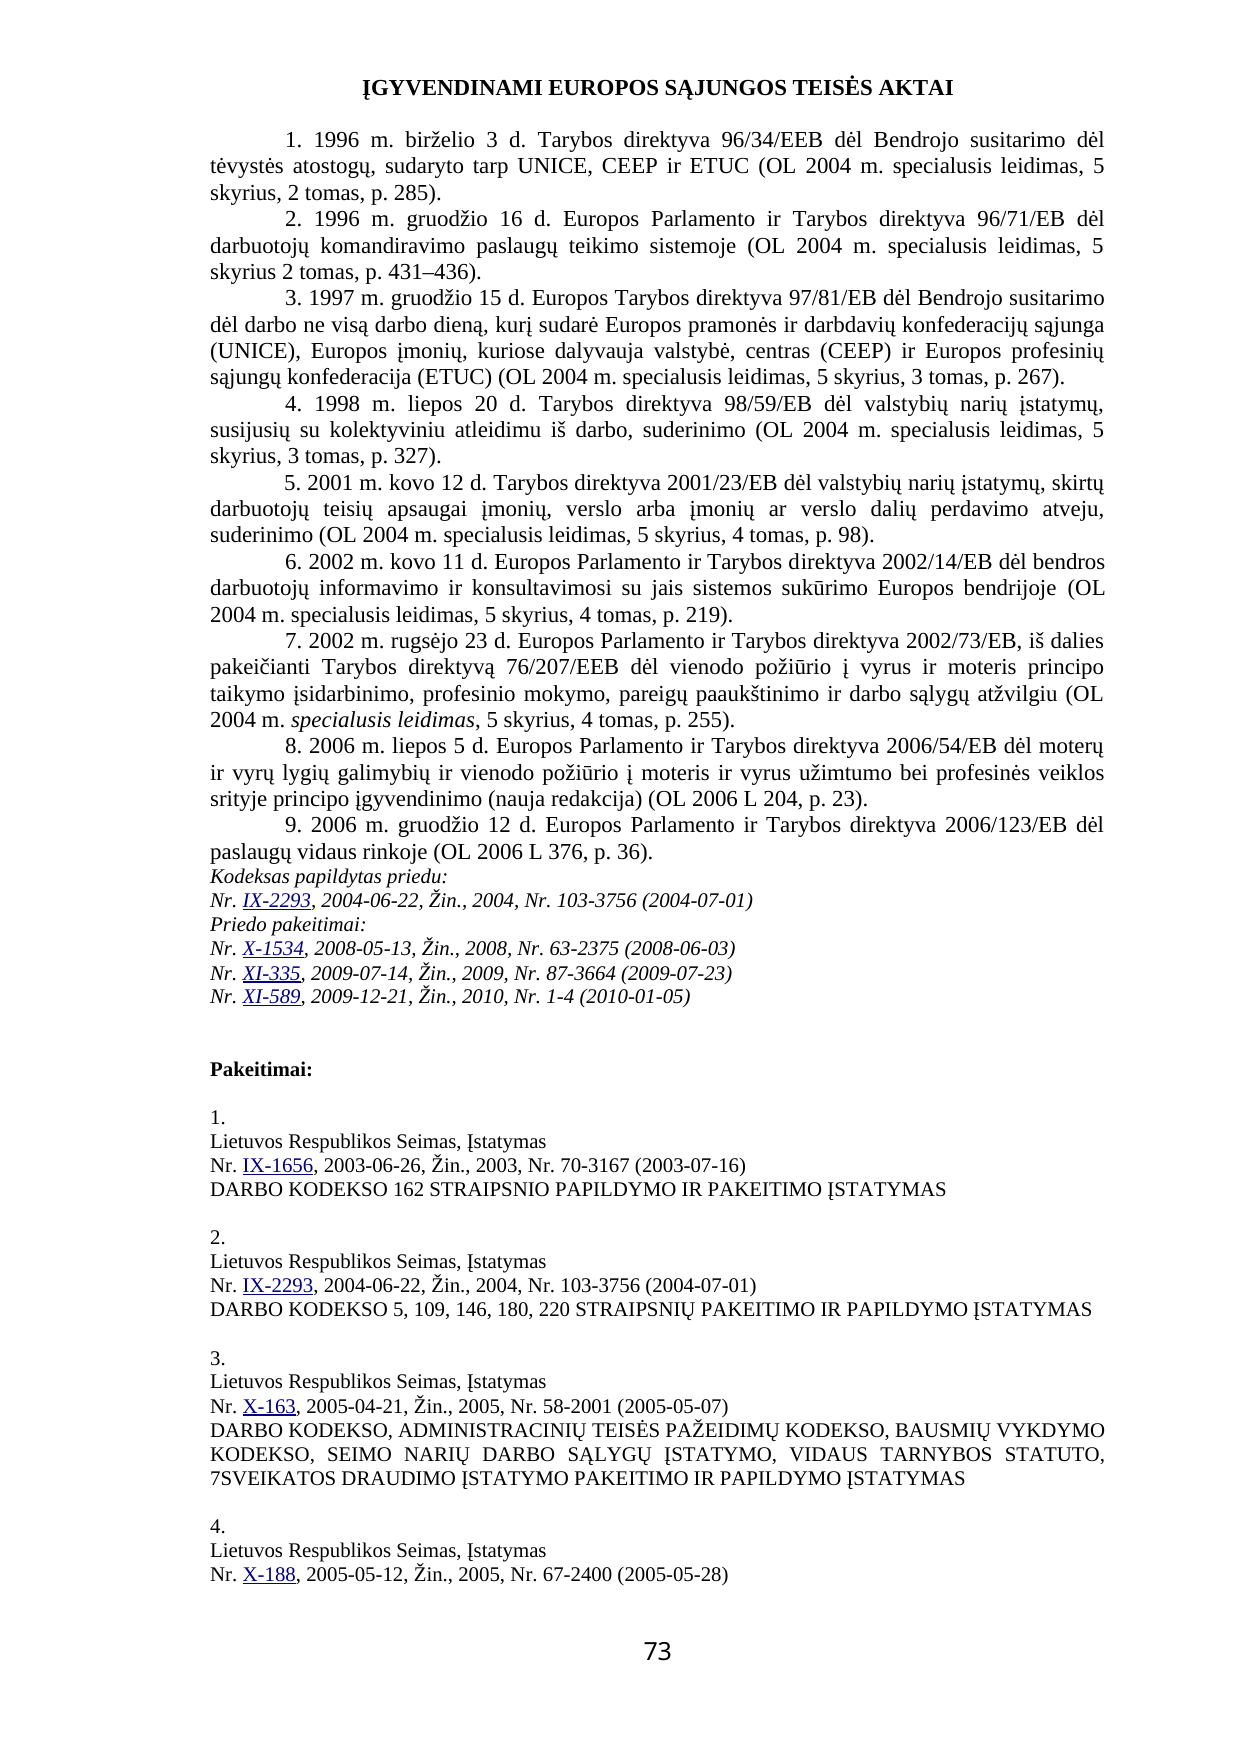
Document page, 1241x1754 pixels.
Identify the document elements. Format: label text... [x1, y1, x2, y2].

text 6. 2002 m. kovo 11 d. Europos Parlamento ir Tarybos direktyva 2002/14/EB dėl bendros darbuotojų informavimo ir konsultavimosi su jais sistemos sukūrimo Europos bendrijoje (OL 2004 m. specialusis leidimas, 5 skyrius, 4 tomas, p. 219). [210, 548, 1106, 627]
text Pakeitimai: [210, 1057, 1106, 1081]
text Lietuvos Respublikos Seimas, Įstatymas [210, 1369, 1106, 1393]
text Nr. IX-2293, 2004-06-22, Žin., 2004, Nr. 103-3756 (2004-07-01) [210, 888, 1106, 912]
text DARBO KODEKSO 5, 109, 146, 180, 220 STRAIPSNIŲ PAKEITIMO IR PAPILDYMO ĮSTATYMAS [210, 1297, 1106, 1321]
text Lietuvos Respublikos Seimas, Įstatymas [210, 1129, 1106, 1153]
text 2. 1996 m. gruodžio 16 d. Europos Parlamento ir Tarybos direktyva 96/71/EB dėl darbuotojų komandiravimo paslaugų teikimo sistemoje (OL 2004 m. specialusis leidimas, 5 skyrius 2 tomas, p. 431–436). [210, 205, 1106, 284]
text 3. 1997 m. gruodžio 15 d. Europos Tarybos direktyva 97/81/EB dėl Bendrojo susitarimo dėl darbo ne visą darbo dieną, kurį sudarė Europos pramonės ir darbdavių konfederacijų sąjunga (UNICE), Europos įmonių, kuriose dalyvauja valstybė, centras (CEEP) ir Europos profesinių sąjungų konfederacija (ETUC) (OL 2004 m. specialusis leidimas, 5 skyrius, 3 tomas, p. 267). [210, 284, 1106, 390]
text 2. [210, 1225, 1106, 1249]
text Nr. X-188, 2005-05-12, Žin., 2005, Nr. 67-2400 (2005-05-28) [210, 1562, 1106, 1586]
text 1. [210, 1105, 1106, 1129]
text 1. 1996 m. birželio 3 d. Tarybos direktyva 96/34/EEB dėl Bendrojo susitarimo dėl tėvystės atostogų, sudaryto tarp UNICE, CEEP ir ETUC (OL 2004 m. specialusis leidimas, 5 skyrius, 2 tomas, p. 285). [210, 126, 1106, 205]
text Nr. IX-2293, 2004-06-22, Žin., 2004, Nr. 103-3756 (2004-07-01) [210, 1273, 1106, 1297]
text Nr. IX-1656, 2003-06-26, Žin., 2003, Nr. 70-3167 (2003-07-16) [210, 1153, 1106, 1177]
text 8. 2006 m. liepos 5 d. Europos Parlamento ir Tarybos direktyva 2006/54/EB dėl moterų ir vyrų lygių galimybių ir vienodo požiūrio į moteris ir vyrus užimtumo bei profesinės veiklos srityje principo įgyvendinimo (nauja redakcija) (OL 2006 L 204, p. 23). [210, 732, 1106, 811]
text 3. [210, 1345, 1106, 1369]
text 5. 2001 m. kovo 12 d. Tarybos direktyva 2001/23/EB dėl valstybių narių įstatymų, skirtų darbuotojų teisių apsaugai įmonių, verslo arba įmonių ar verslo dalių perdavimo atveju, suderinimo (OL 2004 m. specialusis leidimas, 5 skyrius, 4 tomas, p. 98). [210, 469, 1106, 548]
text 9. 2006 m. gruodžio 12 d. Europos Parlamento ir Tarybos direktyva 2006/123/EB dėl paslaugų vidaus rinkoje (OL 2006 L 376, p. 36). [210, 811, 1106, 864]
text Nr. X-163, 2005-04-21, Žin., 2005, Nr. 58-2001 (2005-05-07) [210, 1393, 1106, 1418]
text Lietuvos Respublikos Seimas, Įstatymas [210, 1538, 1106, 1562]
text Priedo pakeitimai: [210, 912, 1106, 936]
text Nr. XI-335, 2009-07-14, Žin., 2009, Nr. 87-3664 (2009-07-23) [210, 960, 1106, 984]
text DARBO KODEKSO 162 STRAIPSNIO PAPILDYMO IR PAKEITIMO ĮSTATYMAS [210, 1177, 1106, 1201]
text Nr. XI-589, 2009-12-21, Žin., 2010, Nr. 1-4 (2010-01-05) [210, 984, 1106, 1008]
text Nr. X-1534, 2008-05-13, Žin., 2008, Nr. 63-2375 (2008-06-03) [210, 936, 1106, 960]
text 4. 1998 m. liepos 20 d. Tarybos direktyva 98/59/EB dėl valstybių narių įstatymų, susijusių su kolektyviniu atleidimu iš darbo, suderinimo (OL 2004 m. specialusis leidimas, 5 skyrius, 3 tomas, p. 327). [210, 390, 1106, 469]
text DARBO KODEKSO, ADMINISTRACINIŲ TEISĖS PAŽEIDIMŲ KODEKSO, BAUSMIŲ VYKDYMO KODEKSO, SEIMO NARIŲ DARBO SĄLYGŲ ĮSTATYMO, VIDAUS TARNYBOS STATUTO, 7SVEIKATOS DRAUDIMO ĮSTATYMO PAKEITIMO IR PAPILDYMO ĮSTATYMAS [210, 1418, 1106, 1490]
text 4. [210, 1514, 1106, 1538]
subtitle ĮGYVENDINAMI EUROPOS SĄJUNGOS TEISĖS AKTAI [210, 73, 1106, 100]
text 7. 2002 m. rugsėjo 23 d. Europos Parlamento ir Tarybos direktyva 2002/73/EB, iš dalies pakeičianti Tarybos direktyvą 76/207/EEB dėl vienodo požiūrio į vyrus ir moteris principo taikymo įsidarbinimo, profesinio mokymo, pareigų paaukštinimo ir darbo sąlygų atžvilgiu (OL 2004 m. specialusis leidimas, 5 skyrius, 4 tomas, p. 255). [210, 627, 1106, 732]
text Lietuvos Respublikos Seimas, Įstatymas [210, 1249, 1106, 1273]
text Kodeksas papildytas priedu: [210, 864, 1106, 888]
